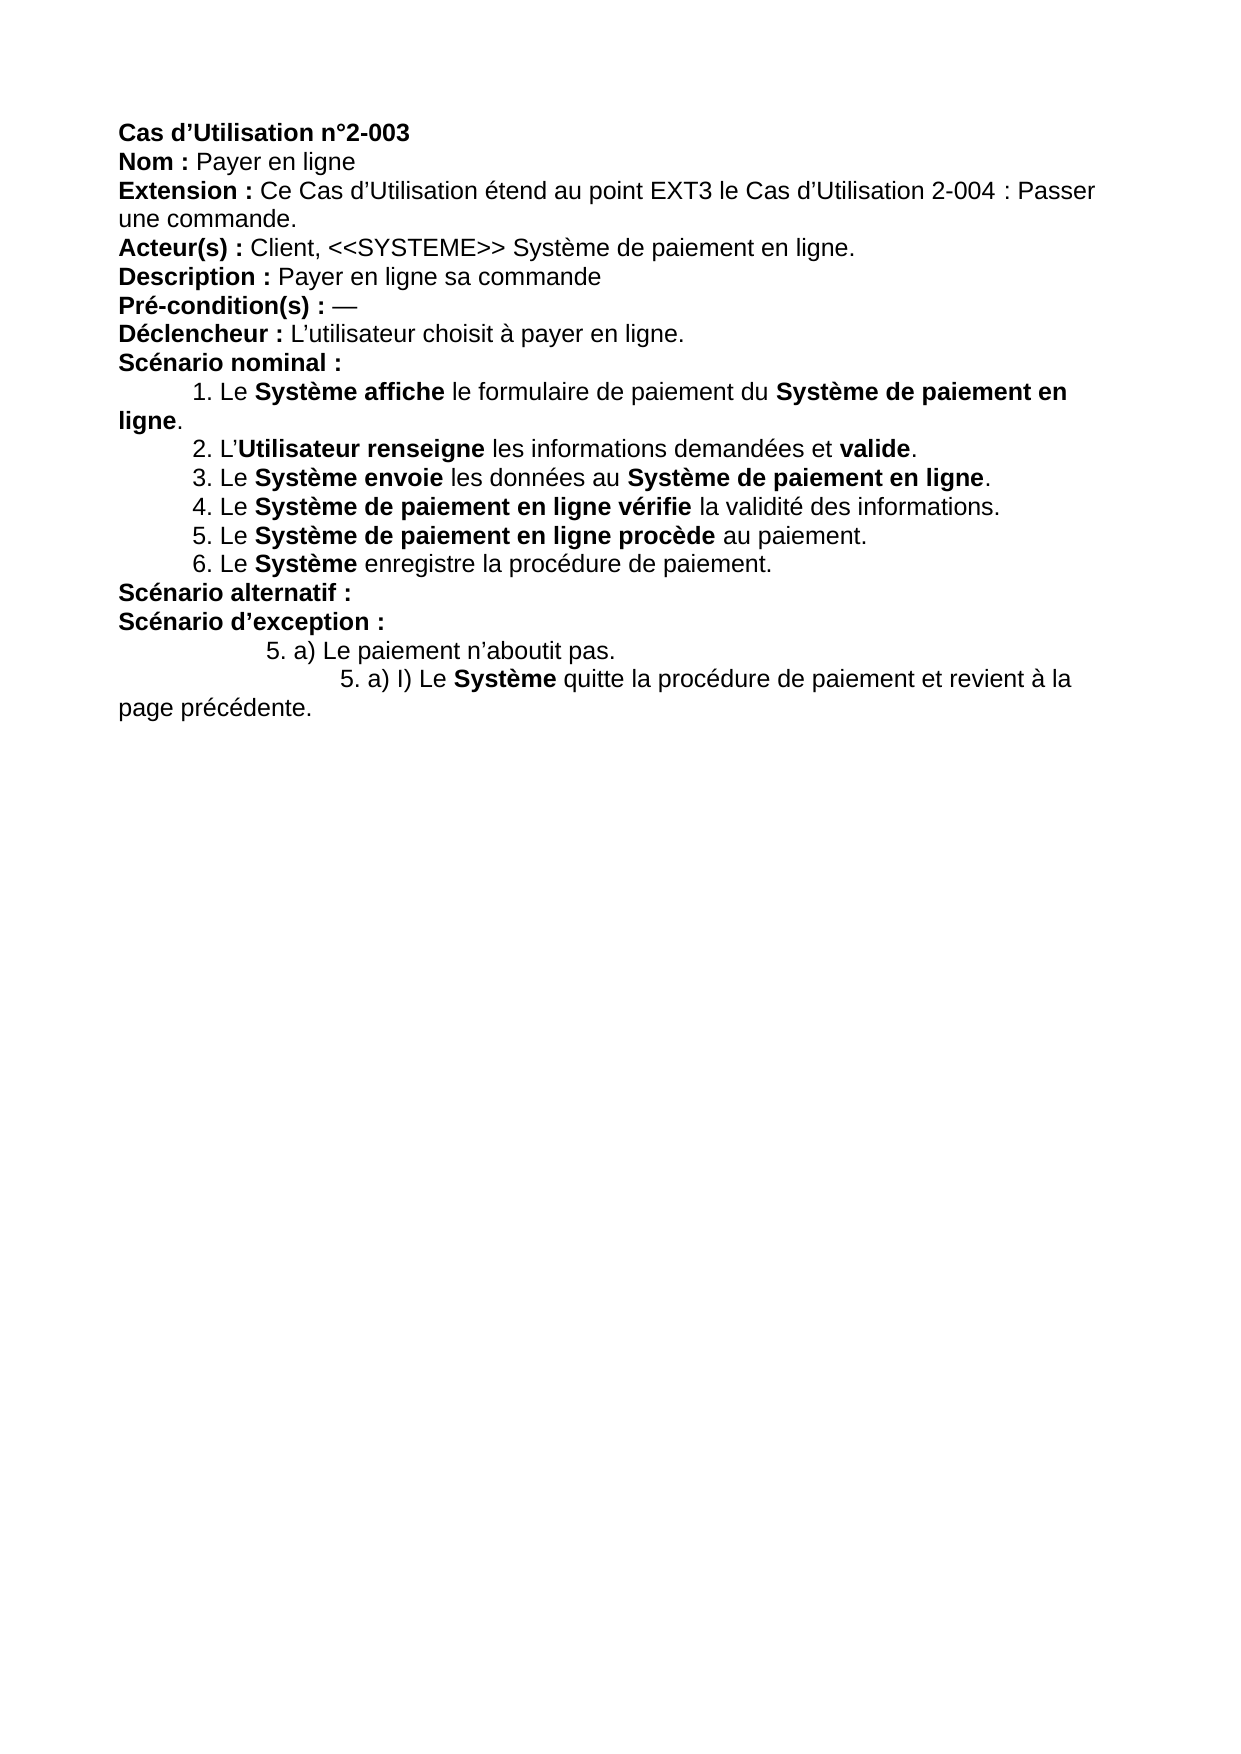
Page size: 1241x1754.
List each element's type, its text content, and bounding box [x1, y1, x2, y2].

text Scénario d’exception : [118, 607, 1122, 636]
text Scénario alternatif : [118, 578, 1122, 607]
text 5. Le Système de paiement en ligne procède au paiement. [118, 521, 1122, 549]
text Scénario nominal : [118, 348, 1122, 377]
text Cas d’Utilisation n°2-003 [118, 118, 1122, 147]
text 1. Le Système affiche le formulaire de paiement du Système de paiement en ligne. [118, 377, 1122, 434]
text Nom : Payer en ligne [118, 147, 1122, 176]
text Acteur(s) : Client, <<SYSTEME>> Système de paiement en ligne. [118, 233, 1122, 262]
text 6. Le Système enregistre la procédure de paiement. [118, 549, 1122, 578]
text 4. Le Système de paiement en ligne vérifie la validité des informations. [118, 492, 1122, 521]
text Pré-condition(s) : — [118, 291, 1122, 319]
text Extension : Ce Cas d’Utilisation étend au point EXT3 le Cas d’Utilisation 2-004 : Passer une commande. [118, 176, 1122, 233]
text 2. L’Utilisateur renseigne les informations demandées et valide. [118, 434, 1122, 463]
text Description : Payer en ligne sa commande [118, 262, 1122, 291]
text Déclencheur : L’utilisateur choisit à payer en ligne. [118, 319, 1122, 348]
text 5. a) Le paiement n’aboutit pas. [118, 636, 1122, 664]
text 3. Le Système envoie les données au Système de paiement en ligne. [118, 463, 1122, 492]
text 5. a) I) Le Système quitte la procédure de paiement et revient à la page précédente. [118, 664, 1122, 722]
